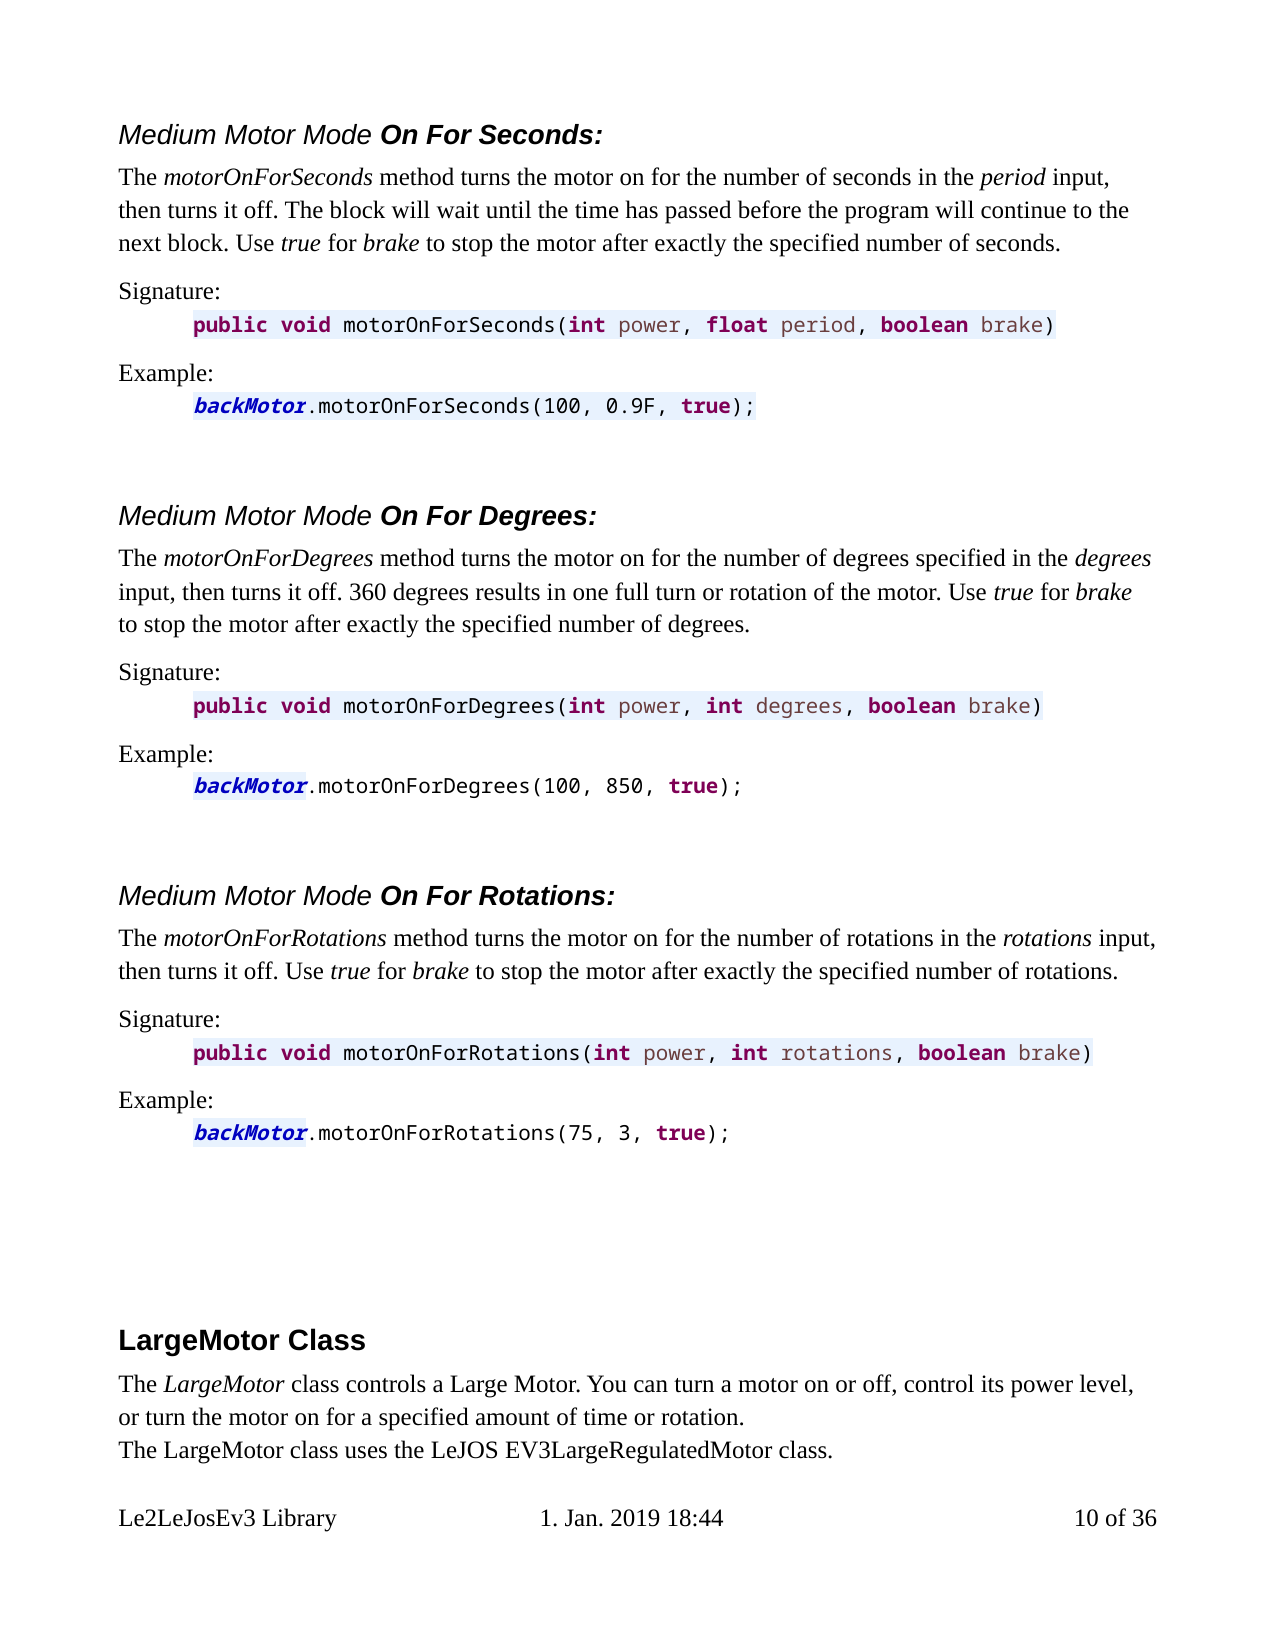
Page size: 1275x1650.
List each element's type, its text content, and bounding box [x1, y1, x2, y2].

text The motorOnForSeconds method turns the motor on for the number of seconds in the period input, then turns it off. The block will wait until the time has passed before the program will continue to the next block. Use true for brake to stop the motor after exactly the specified number of seconds. [118, 162, 1157, 257]
subtitle LargeMotor Class [118, 1323, 1157, 1357]
subtitle Medium Motor Mode On For Seconds: [118, 118, 1157, 150]
text Signature: public void motorOnForDegrees(int power, int degrees, boolean brake) [118, 657, 1157, 720]
subtitle Medium Motor Mode On For Rotations: [118, 879, 1157, 911]
text The motorOnForDegrees method turns the motor on for the number of degrees specified in the degrees input, then turns it off. 360 degrees results in one full turn or rotation of the motor. Use true for brake to stop the motor after exactly the specified number of degrees. [118, 543, 1157, 638]
subtitle Medium Motor Mode On For Degrees: [118, 499, 1157, 531]
text The LargeMotor class controls a Large Motor. You can turn a motor on or off, control its power level, or turn the motor on for a specified amount of time or rotation. The LargeMotor class uses the LeJOS EV3LargeRegulatedMotor class. [118, 1369, 1157, 1464]
text Example: backMotor.motorOnForSeconds(100, 0.9F, true); [118, 358, 1157, 420]
text Signature: public void motorOnForSeconds(int power, float period, boolean brake) [118, 276, 1157, 339]
text Signature: public void motorOnForRotations(int power, int rotations, boolean brake) [118, 1004, 1157, 1066]
text Example: backMotor.motorOnForRotations(75, 3, true); [118, 1085, 1157, 1147]
text The motorOnForRotations method turns the motor on for the number of rotations in the rotations input, then turns it off. Use true for brake to stop the motor after exactly the specified number of rotations. [118, 923, 1157, 985]
text Example: backMotor.motorOnForDegrees(100, 850, true); [118, 739, 1157, 800]
